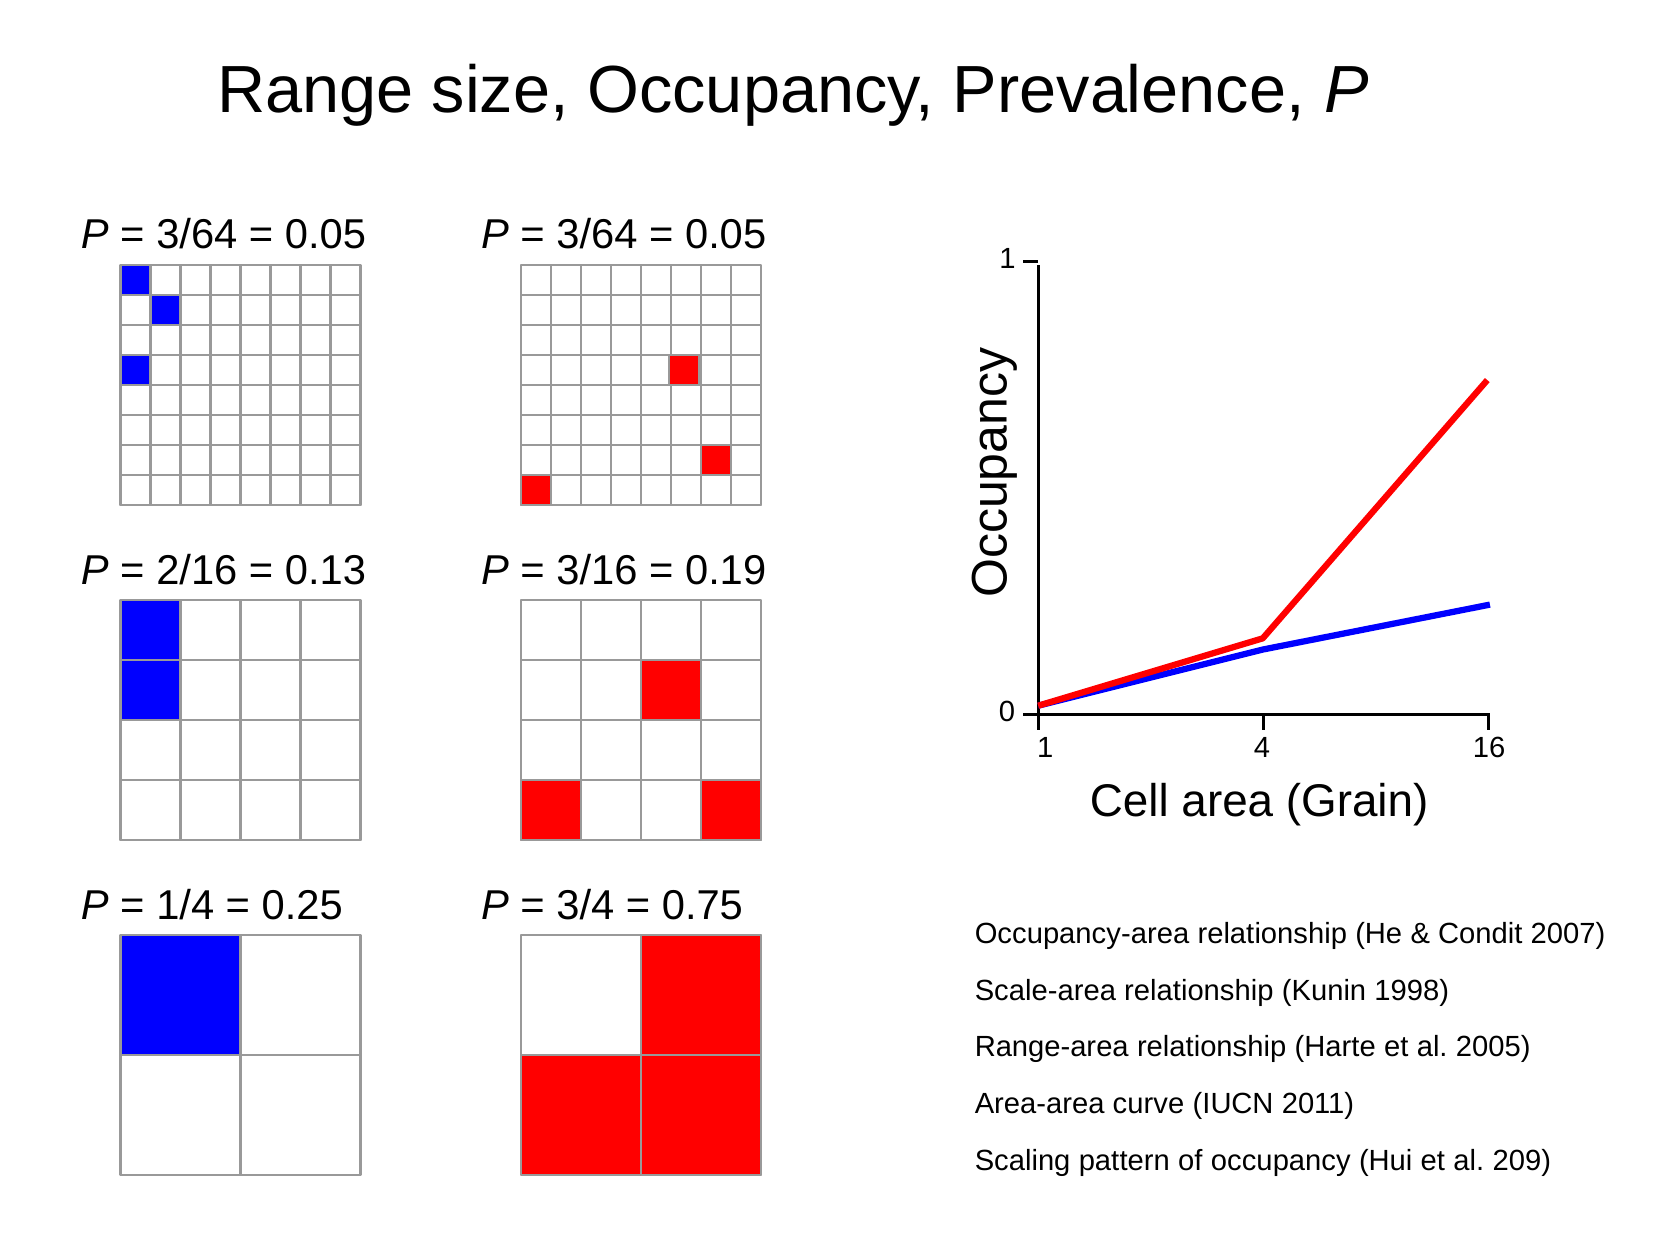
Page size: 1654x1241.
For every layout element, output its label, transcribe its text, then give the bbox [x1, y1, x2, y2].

text_box [120, 660, 179, 721]
text_box P = 3/64 = 0.05 [466, 203, 810, 279]
text_box 4 [1239, 723, 1285, 790]
text_box [668, 354, 699, 385]
text_box [120, 950, 239, 1054]
text_box [120, 279, 149, 294]
text_box [120, 615, 179, 659]
text_box [522, 476, 550, 504]
text_box P = 2/16 = 0.13 [66, 539, 410, 615]
text_box Occupancy-area relationship (He & Condit 2007) Scale-area relationship (Kunin 1998) Range-area relationship (Harte et al. 2005) Area-area curve (IUCN 2011) Scaling pattern of occupancy (Hui et al. 209) [960, 909, 1636, 1185]
text_box [120, 354, 151, 385]
text_box 16 [1458, 723, 1521, 790]
text_box 0 [984, 687, 1030, 754]
text_box [150, 294, 179, 324]
text_box P = 1/4 = 0.25 [66, 874, 410, 950]
text_box [700, 780, 761, 841]
text_box [642, 660, 700, 719]
text_box Range size, Occupancy, Prevalence, P [160, 37, 1426, 141]
text_box P = 3/64 = 0.05 [66, 203, 410, 279]
text_box 1 [1022, 723, 1069, 790]
text_box [700, 444, 730, 474]
text_box Occupancy [954, 202, 1053, 613]
text_box P = 3/16 = 0.19 [466, 539, 810, 615]
text_box [520, 780, 581, 841]
text_box Cell area (Grain) [1075, 767, 1444, 834]
text_box P = 3/4 = 0.75 [466, 874, 810, 950]
text_box [520, 935, 761, 1176]
